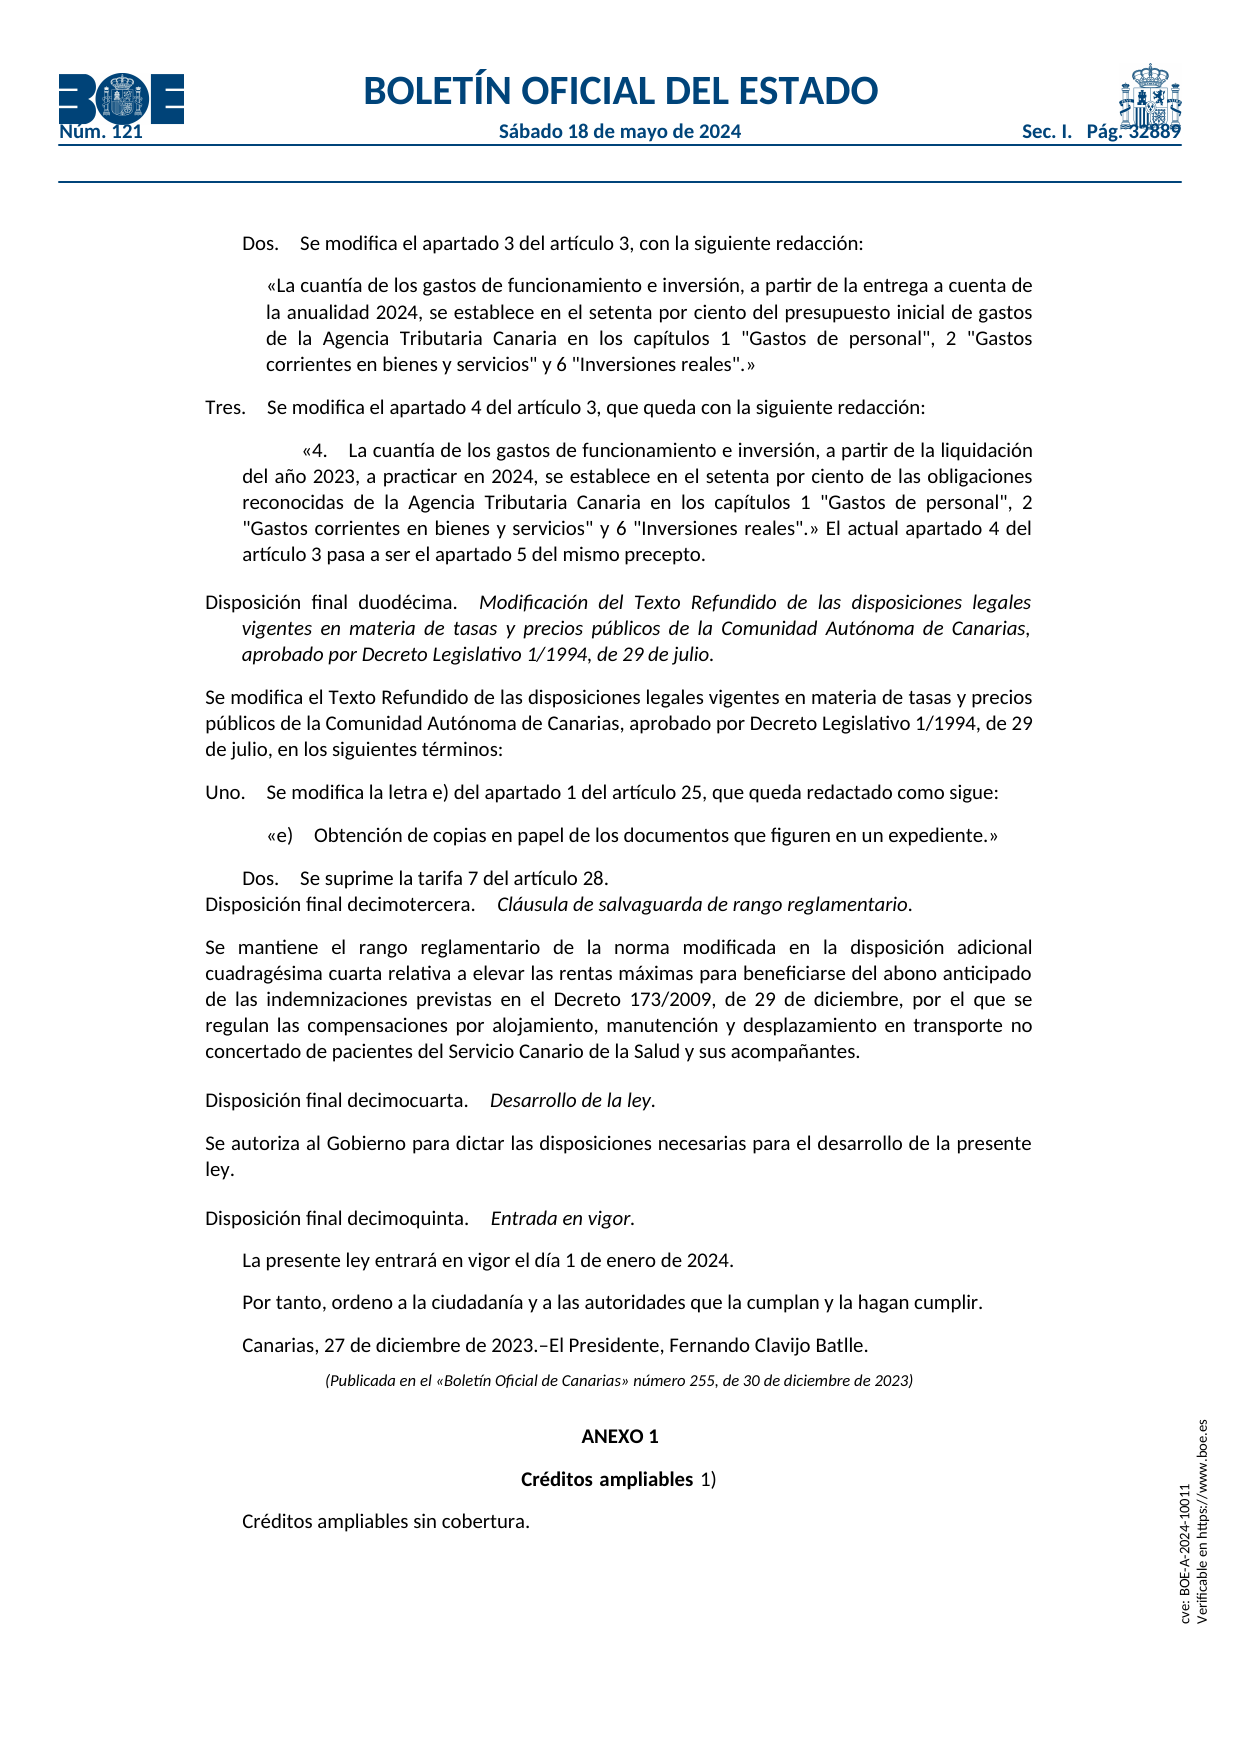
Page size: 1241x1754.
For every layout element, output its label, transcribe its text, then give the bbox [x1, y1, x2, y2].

text Se modifica el Texto Refundido de las disposiciones legales vigentes en materia de tasas y precios públicos de la Comunidad Autónoma de Canarias, aprobado por Decreto Legislativo 1/1994, de 29 de julio, en los siguientes términos: [205, 684, 1034, 762]
text Disposición final duodécima. Modificación del Texto Refundido de las disposiciones legales vigentes en materia de tasas y precios públicos de la Comunidad Autónoma de Canarias, aprobado por Decreto Legislativo 1/1994, de 29 de julio. [205, 589, 1034, 667]
text «e) Obtención de copias en papel de los documentos que figuren en un expediente.» [266, 822, 1034, 847]
text Dos. Se modifica el apartado 3 del artículo 3, con la siguiente redacción: [242, 230, 1034, 256]
text Tres. Se modifica el apartado 4 del artículo 3, que queda con la siguiente redacción: [205, 394, 1034, 419]
text Canarias, 27 de diciembre de 2023.–El Presidente, Fernando Clavijo Batlle. [242, 1332, 1034, 1357]
text «4. La cuantía de los gastos de funcionamiento e inversión, a partir de la liquidación del año 2023, a practicar en 2024, se establece en el setenta por ciento de las obligaciones reconocidas de la Agencia Tributaria Canaria en los capítulos 1 "Gastos de personal", 2 "Gastos corrientes en bienes y servicios" y 6 "Inversiones reales".» El actual apartado 4 del artículo 3 pasa a ser el apartado 5 del mismo precepto. [242, 437, 1034, 567]
text Disposición final decimotercera. Cláusula de salvaguarda de rango reglamentario. [205, 892, 1034, 917]
text Se autoriza al Gobierno para dictar las disposiciones necesarias para el desarrollo de la presente ley. [205, 1130, 1034, 1181]
text Se mantiene el rango reglamentario de la norma modificada en la disposición adicional cuadragésima cuarta relativa a elevar las rentas máximas para beneficiarse del abono anticipado de las indemnizaciones previstas en el Decreto 173/2009, de 29 de diciembre, por el que se regulan las compensaciones por alojamiento, manutención y desplazamiento en transporte no concertado de pacientes del Servicio Canario de la Salud y sus acompañantes. [205, 934, 1034, 1064]
text Por tanto, ordeno a la ciudadanía y a las autoridades que la cumplan y la hagan cumplir. [242, 1289, 1034, 1315]
text Disposición final decimoquinta. Entrada en vigor. [205, 1205, 1034, 1230]
text ANEXO 1 [265, 1423, 975, 1449]
text Uno. Se modifica la letra e) del apartado 1 del artículo 25, que queda redactado como sigue: [205, 779, 1034, 805]
text Dos. Se suprime la tarifa 7 del artículo 28. [242, 865, 1034, 890]
text La presente ley entrará en vigor el día 1 de enero de 2024. [242, 1247, 1034, 1273]
text Créditos ampliables 1) Créditos ampliables sin cobertura. [242, 1466, 738, 1534]
text Disposición final decimocuarta. Desarrollo de la ley. [205, 1087, 1034, 1113]
text (Publicada en el «Boletín Oficial de Canarias» número 255, de 30 de diciembre de 2023) [207, 1370, 1033, 1391]
text «La cuantía de los gastos de funcionamiento e inversión, a partir de la entrega a cuenta de la anualidad 2024, se establece en el setenta por ciento del presupuesto inicial de gastos de la Agencia Tributaria Canaria en los capítulos 1 "Gastos de personal", 2 "Gastos corrientes en bienes y servicios" y 6 "Inversiones reales".» [266, 273, 1034, 377]
